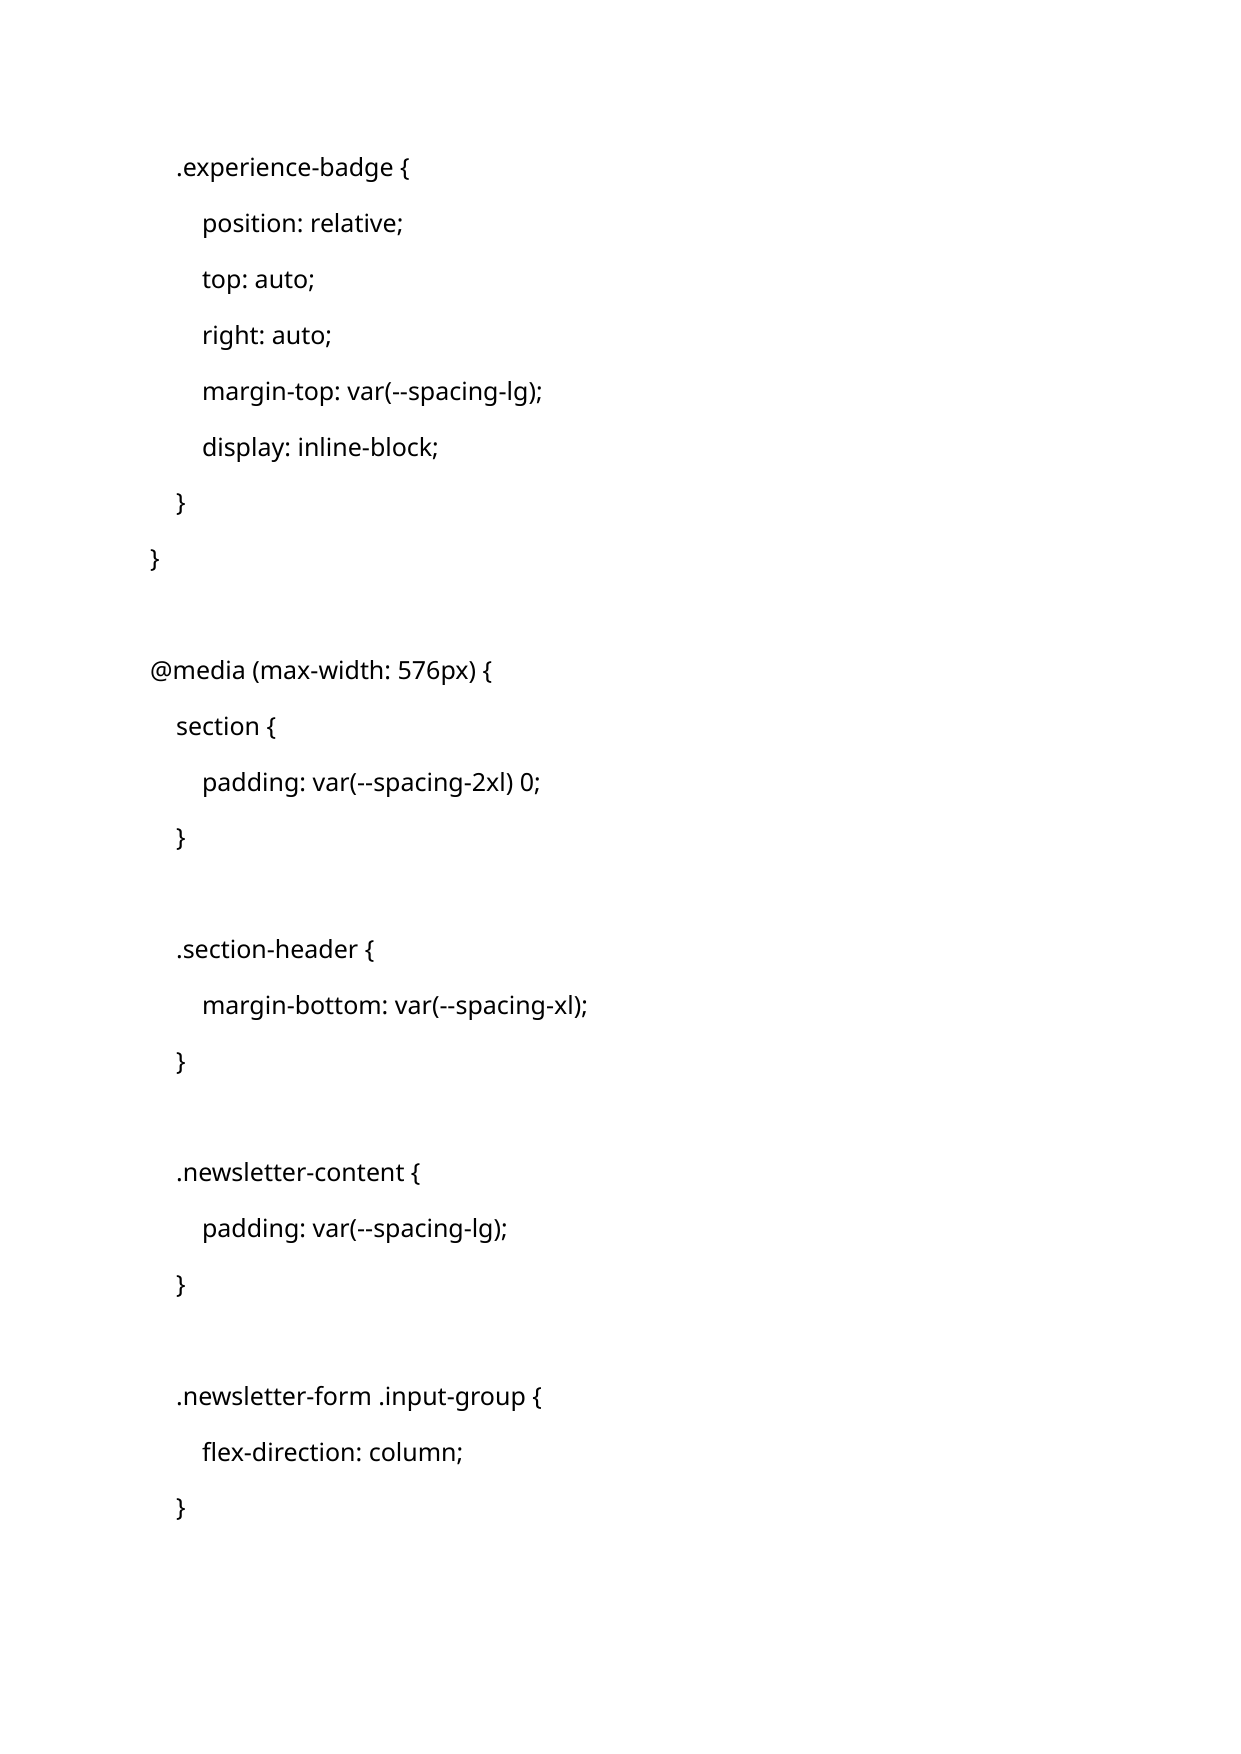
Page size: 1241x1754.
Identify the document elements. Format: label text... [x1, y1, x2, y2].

text .newsletter-content { [150, 1155, 1090, 1189]
text flex-direction: column; [150, 1434, 1090, 1468]
text } [150, 541, 1090, 575]
text top: auto; [150, 262, 1090, 296]
text } [150, 1267, 1090, 1301]
text .experience-badge { [150, 150, 1090, 184]
text padding: var(--spacing-2xl) 0; [150, 764, 1090, 798]
text } [150, 1043, 1090, 1077]
text right: auto; [150, 317, 1090, 352]
text @media (max-width: 576px) { [150, 652, 1090, 687]
text } [150, 820, 1090, 854]
text .section-header { [150, 932, 1090, 966]
text position: relative; [150, 206, 1090, 240]
text } [150, 1490, 1090, 1524]
text margin-top: var(--spacing-lg); [150, 373, 1090, 407]
text padding: var(--spacing-lg); [150, 1211, 1090, 1245]
text display: inline-block; [150, 429, 1090, 463]
text } [150, 485, 1090, 519]
text .newsletter-form .input-group { [150, 1378, 1090, 1412]
text margin-bottom: var(--spacing-xl); [150, 987, 1090, 1022]
text section { [150, 708, 1090, 742]
